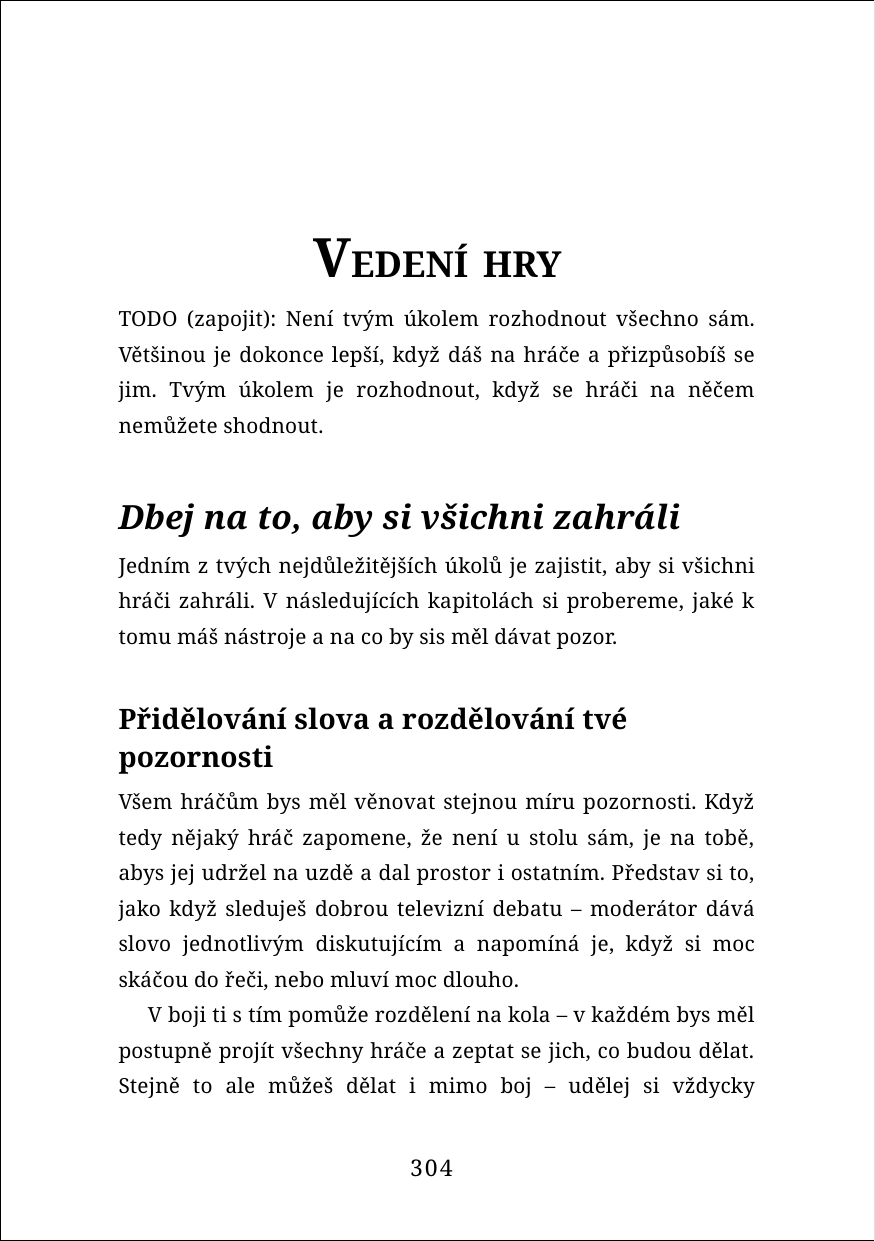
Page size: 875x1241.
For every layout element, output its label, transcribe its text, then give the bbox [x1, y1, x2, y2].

text TODO (zapojit): Není tvým úkolem rozhodnout všechno sám. Většinou je dokonce lepší, když dáš na hráče a přizpůsobíš se jim. Tvým úkolem je rozhodnout, když se hráči na něčem nemůžete shodnout. [118, 304, 756, 439]
text Jedním z tvých nejdůležitějších úkolů je zajistit, aby si všichni hráči zahráli. V následujících kapitolách si probereme, jaké k tomu máš nástroje a na co by sis měl dávat pozor. [118, 551, 756, 651]
subtitle Dbej na to, aby si všichni zahráli [118, 494, 756, 539]
text Všem hráčům bys měl věnovat stejnou míru pozornosti. Když tedy nějaký hráč zapomene, že není u stolu sám, je na tobě, abys jej udržel na uzdě a dal prostor i ostatním. Představ si to, jako když sleduješ dobrou televizní debatu – moderátor dává slovo jednotlivým diskutujícím a napomíná je, když si moc skáčou do řeči, nebo mluví moc dlouho. V boji ti s tím pomůže rozdělení na kola – v každém bys měl postupně projít všechny hráče a zeptat se jich, co budou dělat. Stejně to ale můžeš dělat i mimo boj – udělej si vždycky [118, 787, 756, 1100]
subtitle Vedení hry [118, 219, 756, 293]
subtitle Přidělování slova a rozdělování tvé pozornosti [118, 699, 756, 776]
